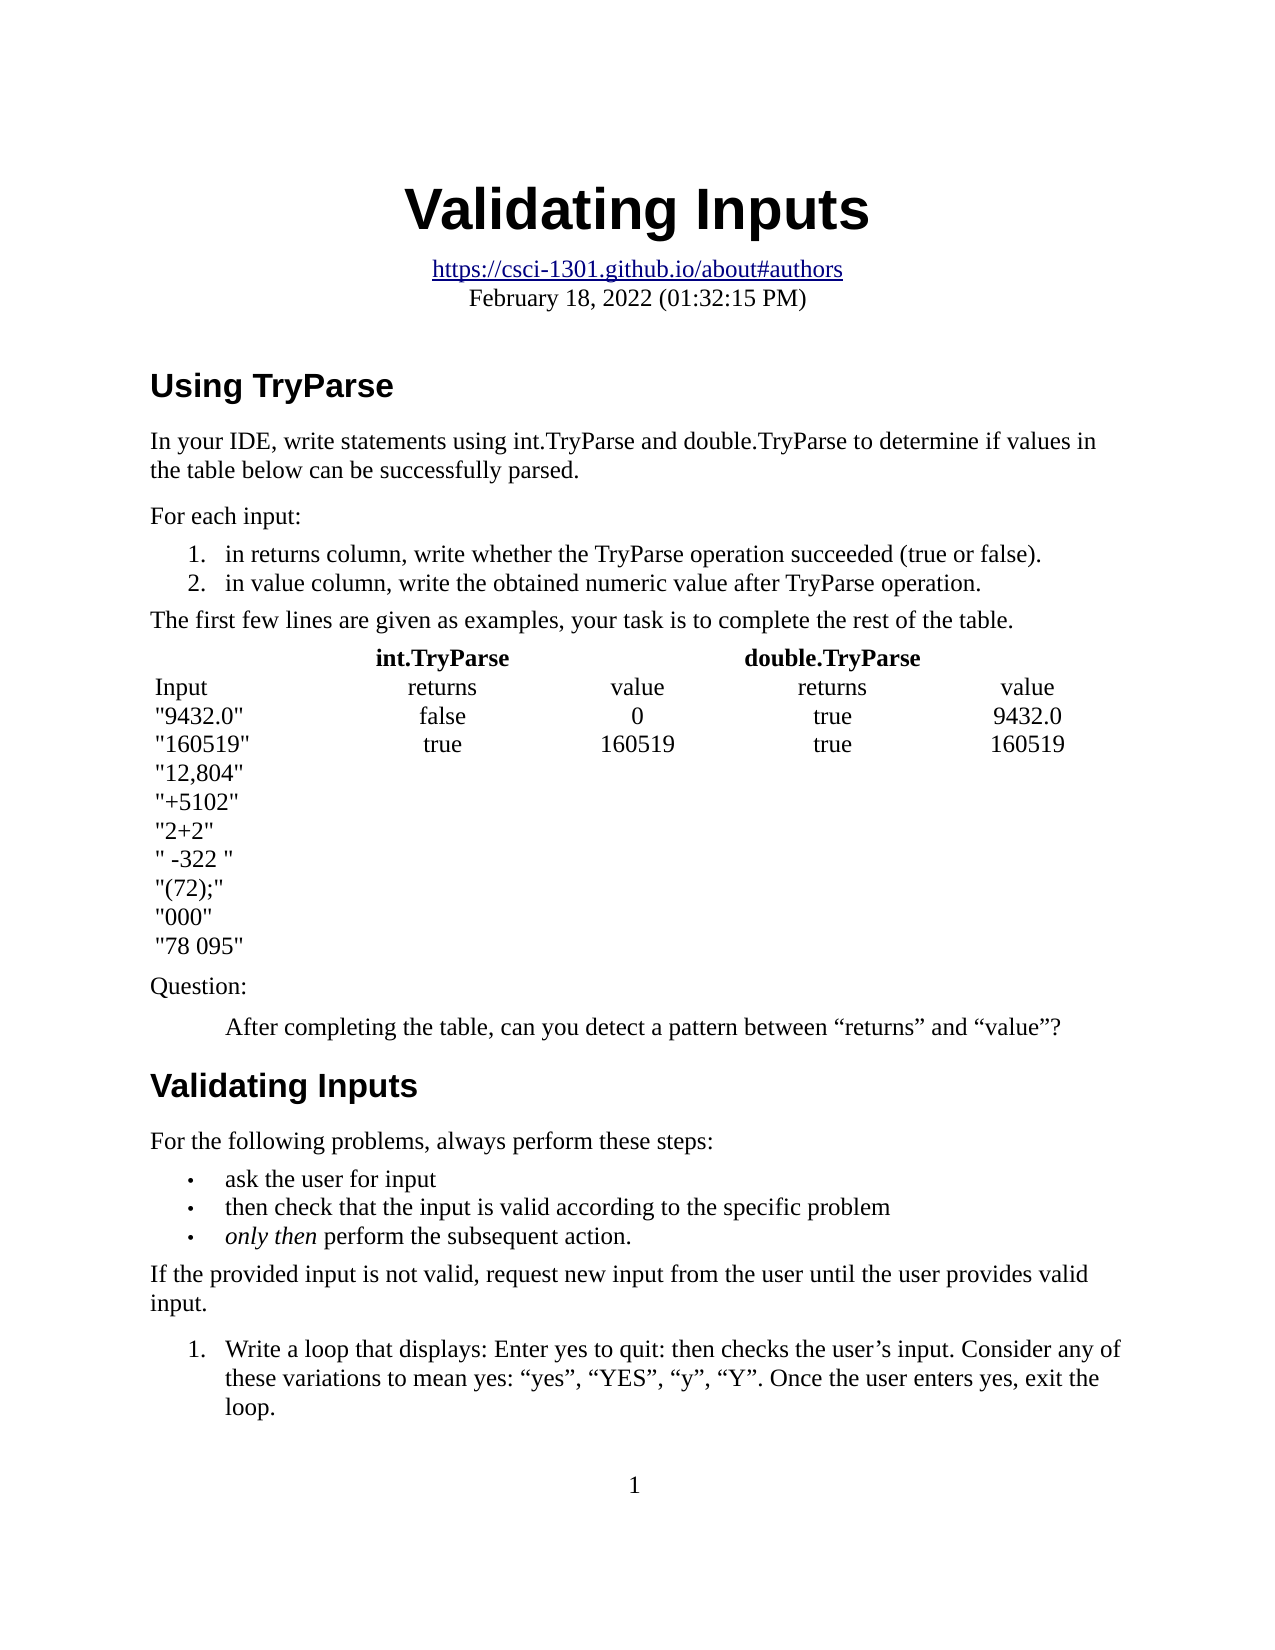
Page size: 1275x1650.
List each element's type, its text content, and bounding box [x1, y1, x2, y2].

table_cell [735, 902, 930, 931]
table_cell "(72);" [150, 873, 345, 902]
table_cell "+5102" [150, 787, 345, 816]
list Write a loop that displays: Enter yes to quit: then checks the user’s input. Consider any of these variations to mean yes: “yes”, “YES”, “y”, “Y”. Once the user enters yes, exit the loop. [187, 1334, 1125, 1421]
table_cell [540, 873, 735, 902]
table_cell [540, 816, 735, 844]
table_cell [930, 845, 1125, 873]
text For each input: [150, 501, 1125, 530]
table_cell [345, 931, 540, 959]
list only then perform the subsequent action. [187, 1221, 1125, 1250]
table_cell [540, 902, 735, 931]
text After completing the table, can you detect a pattern between “returns” and “value”? [225, 1012, 1125, 1041]
table_cell [540, 845, 735, 873]
table_cell false [345, 701, 540, 729]
table_header [540, 643, 735, 672]
table_cell returns [345, 672, 540, 701]
table_cell "000" [150, 902, 345, 931]
table_header [930, 643, 1125, 672]
table_cell [930, 873, 1125, 902]
table_cell [735, 816, 930, 844]
list in returns column, write whether the TryParse operation succeeded (true or false). [187, 539, 1125, 568]
text If the provided input is not valid, request new input from the user until the user provides valid input. [150, 1259, 1125, 1316]
table_cell [930, 816, 1125, 844]
table_cell [735, 845, 930, 873]
table_cell 9432.0 [930, 701, 1125, 729]
table_header double.TryParse [735, 643, 930, 672]
table_header [150, 643, 345, 672]
table_cell 160519 [540, 730, 735, 758]
table_cell [345, 873, 540, 902]
table_cell [345, 758, 540, 787]
table_cell [345, 787, 540, 816]
text For the following problems, always perform these steps: [150, 1126, 1125, 1155]
text In your IDE, write statements using int.TryParse and double.TryParse to determine if values in the table below can be successfully parsed. [150, 426, 1125, 483]
table_cell [735, 787, 930, 816]
table_cell true [735, 730, 930, 758]
table_cell [930, 787, 1125, 816]
text The first few lines are given as examples, your task is to complete the rest of the table. [150, 606, 1125, 634]
table_cell "9432.0" [150, 701, 345, 729]
table_cell [735, 931, 930, 959]
table_cell [930, 931, 1125, 959]
table_cell 0 [540, 701, 735, 729]
table_cell value [540, 672, 735, 701]
text Question: [150, 971, 1125, 1000]
list ask the user for input [187, 1164, 1125, 1192]
table_cell "160519" [150, 730, 345, 758]
table_cell [930, 758, 1125, 787]
table_cell value [930, 672, 1125, 701]
table_cell "2+2" [150, 816, 345, 844]
table_cell [345, 845, 540, 873]
table_cell [930, 902, 1125, 931]
list then check that the input is valid according to the specific problem [187, 1192, 1125, 1221]
table_cell " -322 " [150, 845, 345, 873]
table_cell [540, 758, 735, 787]
table_cell "12,804" [150, 758, 345, 787]
text https://csci-1301.github.io/about#authors [150, 254, 1125, 283]
table_cell true [345, 730, 540, 758]
list in value column, write the obtained numeric value after TryParse operation. [187, 568, 1125, 597]
subtitle Using TryParse [150, 366, 1125, 404]
table_cell [345, 816, 540, 844]
table_cell returns [735, 672, 930, 701]
title Validating Inputs [150, 175, 1125, 242]
table_cell [735, 758, 930, 787]
table_cell Input [150, 672, 345, 701]
table_header int.TryParse [345, 643, 540, 672]
subtitle Validating Inputs [150, 1066, 1125, 1104]
table_cell [735, 873, 930, 902]
text February 18, 2022 (01:32:15 PM) [150, 283, 1125, 312]
table_cell [345, 902, 540, 931]
table_cell [540, 787, 735, 816]
table_cell "78 095" [150, 931, 345, 959]
table_cell 160519 [930, 730, 1125, 758]
table_cell true [735, 701, 930, 729]
table_cell [540, 931, 735, 959]
